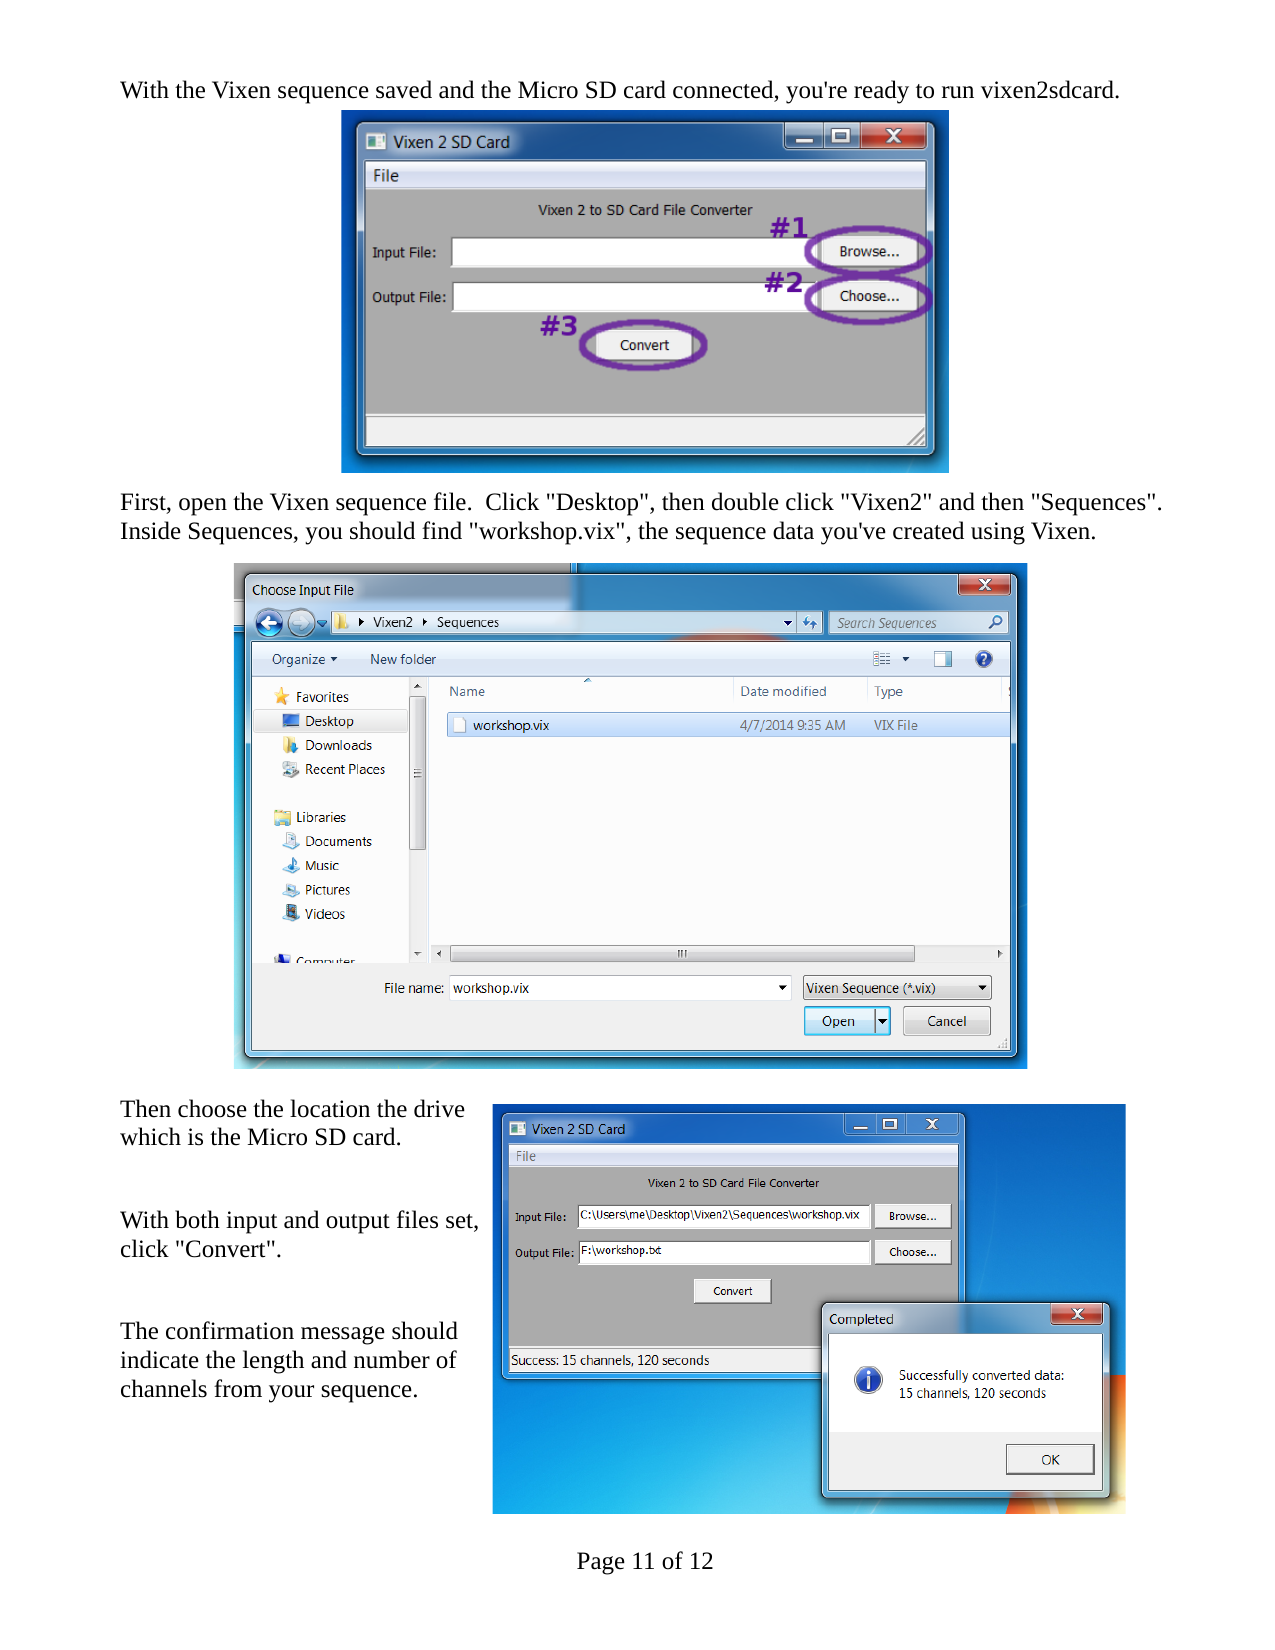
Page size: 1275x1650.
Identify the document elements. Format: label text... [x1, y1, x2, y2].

text The confirmation message should indicate the length and number of channels from your sequence. [120, 1316, 492, 1402]
picture [233, 637, 240, 643]
picture [492, 1104, 1126, 1514]
picture [506, 458, 519, 465]
text First, open the Vixen sequence file. Click "Desktop", then double click "Vixen2" and then "Sequences". Inside Sequences, you should find "workshop.vix", the sequence data you've created using Vixen. [120, 487, 1170, 545]
text With the Vixen sequence saved and the Micro SD card connected, you're ready to run vixen2sdcard. [120, 75, 1170, 104]
text With both input and output files set, click "Convert". [120, 1205, 492, 1262]
picture [233, 563, 1028, 1069]
text [1126, 1205, 1170, 1262]
text [1126, 1316, 1170, 1402]
picture [562, 466, 574, 473]
picture [341, 110, 949, 473]
text Then choose the location the drive which is the Micro SD card. [120, 1094, 1170, 1151]
